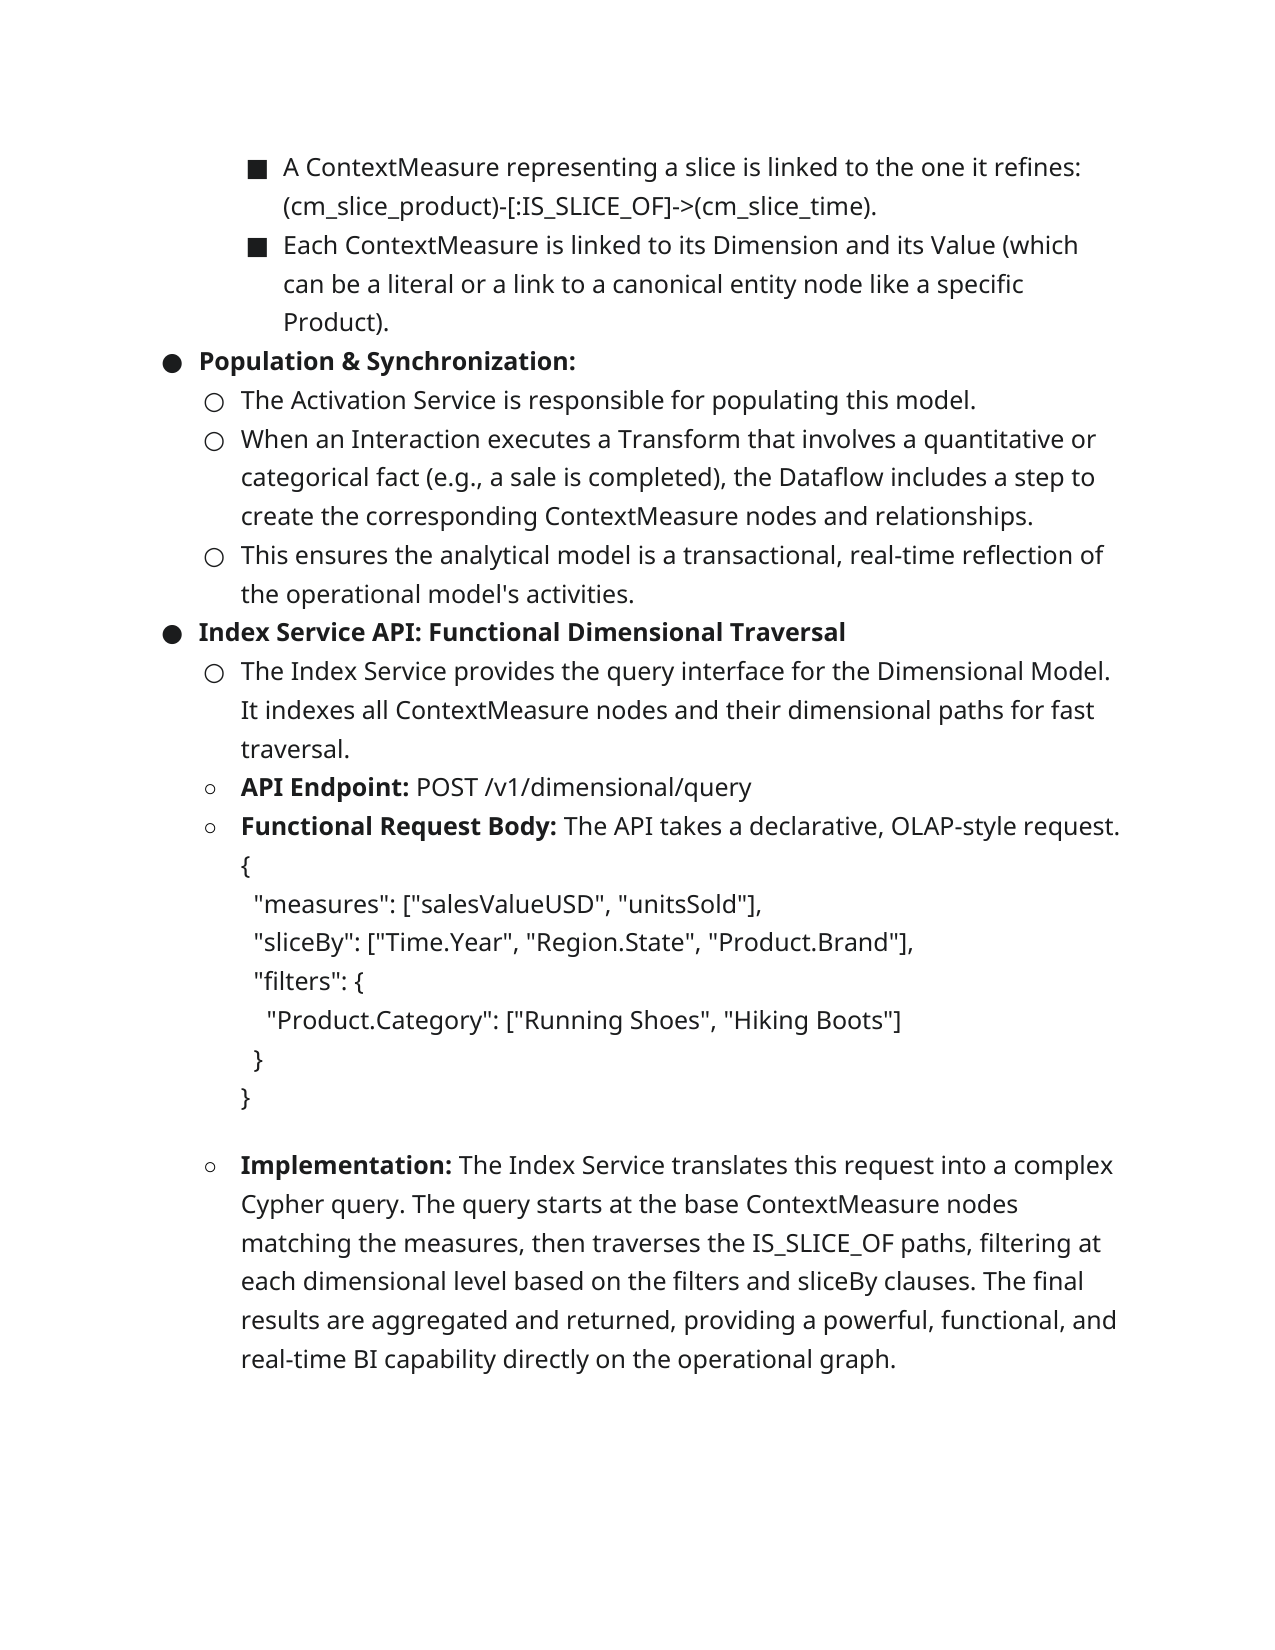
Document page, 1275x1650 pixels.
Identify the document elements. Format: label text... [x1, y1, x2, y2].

list The Index Service provides the query interface for the Dimensional Model. It indexes all ContextMeasure nodes and their dimensional paths for fast traversal. [203, 654, 1125, 765]
list When an Interaction executes a Transform that involves a quantitative or categorical fact (e.g., a sale is completed), the Dataflow includes a step to create the corresponding ContextMeasure nodes and relationships. [203, 421, 1125, 533]
list Population & Synchronization: [161, 344, 1125, 378]
list This ensures the analytical model is a transactional, real-time reflection of the operational model's activities. [203, 537, 1125, 610]
list Index Service API: Functional Dimensional Traversal [161, 615, 1125, 649]
list A ContextMeasure representing a slice is linked to the one it refines: (cm_slice_product)-[:IS_SLICE_OF]->(cm_slice_time). [245, 150, 1125, 223]
list Implementation: The Index Service translates this request into a complex Cypher query. The query starts at the base ContextMeasure nodes matching the measures, then traverses the IS_SLICE_OF paths, filtering at each dimensional level based on the filters and sliceBy clauses. The final results are aggregated and returned, providing a powerful, functional, and real-time BI capability directly on the operational graph. [203, 1148, 1125, 1376]
list API Endpoint: POST /v1/dimensional/query [203, 770, 1125, 804]
list The Activation Service is responsible for populating this model. [203, 382, 1125, 417]
list Functional Request Body: The API takes a declarative, OLAP-style request. { "measures": ["salesValueUSD", "unitsSold"], "sliceBy": ["Time.Year", "Region.State", "Product.Brand"], "filters": { "Product.Category": ["Running Shoes", "Hiking Boots"] } } [203, 809, 1125, 1144]
list Each ContextMeasure is linked to its Dimension and its Value (which can be a literal or a link to a canonical entity node like a specific Product). [245, 227, 1125, 339]
